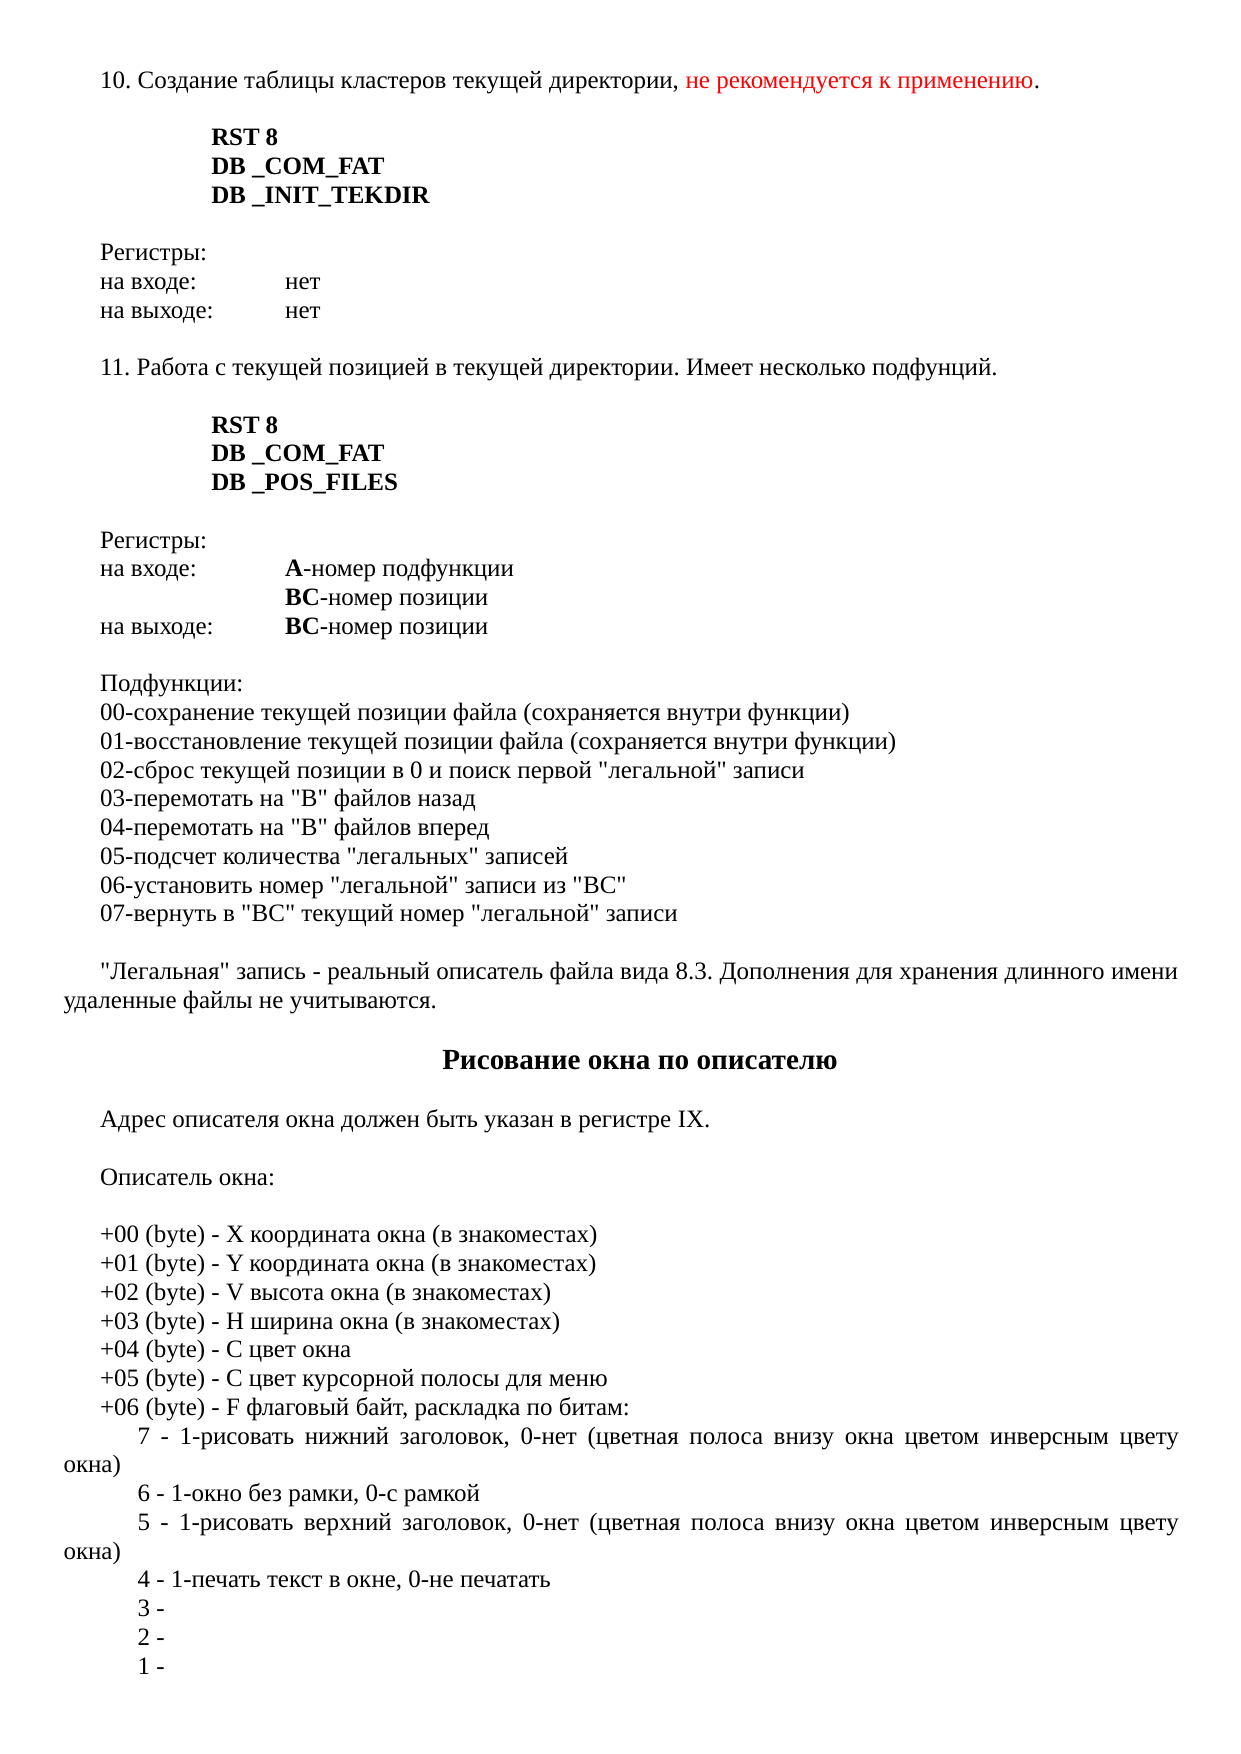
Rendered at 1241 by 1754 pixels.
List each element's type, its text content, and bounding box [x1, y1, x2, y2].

text BC-номер позиции [63, 582, 1179, 611]
text Описатель окна: [63, 1162, 1179, 1191]
text на входе: A-номер подфункции [63, 553, 1179, 582]
text DB _INIT_TEKDIR [63, 180, 1179, 208]
text на входе: нет [63, 266, 1179, 295]
text 00-сохранение текущей позиции файла (сохраняется внутри функции) [63, 697, 1179, 726]
text 10. Создание таблицы кластеров текущей директории, не рекомендуется к применению. [63, 65, 1179, 93]
text DB _COM_FAT [63, 151, 1179, 180]
text DB _COM_FAT [63, 438, 1179, 467]
text +03 (byte) - H ширина окна (в знакоместах) [63, 1306, 1179, 1334]
text 07-вернуть в "BC" текущий номер "легальной" записи [63, 898, 1179, 927]
text 03-перемотать на "B" файлов назад [63, 783, 1179, 812]
text +05 (byte) - C цвет курсорной полосы для меню [63, 1363, 1179, 1392]
text Адрес описателя окна должен быть указан в регистре IX. [63, 1104, 1179, 1133]
text 02-сброс текущей позиции в 0 и поиск первой "легальной" записи [63, 755, 1179, 783]
text Подфункции: [63, 668, 1179, 697]
text 05-подсчет количества "легальных" записей [63, 841, 1179, 870]
text 2 - [63, 1622, 1179, 1651]
text RST 8 [63, 410, 1179, 438]
text +06 (byte) - F флаговый байт, раскладка по битам: [63, 1392, 1179, 1421]
text 04-перемотать на "B" файлов вперед [63, 812, 1179, 841]
text 6 - 1-окно без рамки, 0-с рамкой [63, 1478, 1179, 1507]
text 5 - 1-рисовать верхний заголовок, 0-нет (цветная полоса внизу окна цветом инверсным цвету окна) [63, 1507, 1179, 1564]
text +04 (byte) - C цвет окна [63, 1334, 1179, 1363]
text на выходе: нет [63, 295, 1179, 323]
text 1 - [63, 1651, 1179, 1679]
text 3 - [63, 1593, 1179, 1622]
text RST 8 [63, 122, 1179, 151]
text на выходе: BC-номер позиции [63, 611, 1179, 640]
text 01-восстановление текущей позиции файла (сохраняется внутри функции) [63, 726, 1179, 755]
text 7 - 1-рисовать нижний заголовок, 0-нет (цветная полоса внизу окна цветом инверсным цвету окна) [63, 1421, 1179, 1478]
text 06-установить номер "легальной" записи из "BC" [63, 870, 1179, 898]
text Регистры: [63, 237, 1179, 266]
text "Легальная" запись - реальный описатель файла вида 8.3. Дополнения для хранения длинного имени удаленные файлы не учитываются. [63, 956, 1179, 1013]
text +00 (byte) - Х координата окна (в знакоместах) [63, 1219, 1179, 1248]
text 11. Работа с текущей позицией в текущей директории. Имеет несколько подфунций. [63, 352, 1179, 381]
text Рисование окна по описателю [63, 1042, 1179, 1076]
text +02 (byte) - V высота окна (в знакоместах) [63, 1277, 1179, 1306]
text DB _POS_FILES [63, 467, 1179, 496]
text +01 (byte) - Y координата окна (в знакоместах) [63, 1248, 1179, 1277]
text Регистры: [63, 525, 1179, 553]
text 4 - 1-печать текст в окне, 0-не печатать [63, 1564, 1179, 1593]
